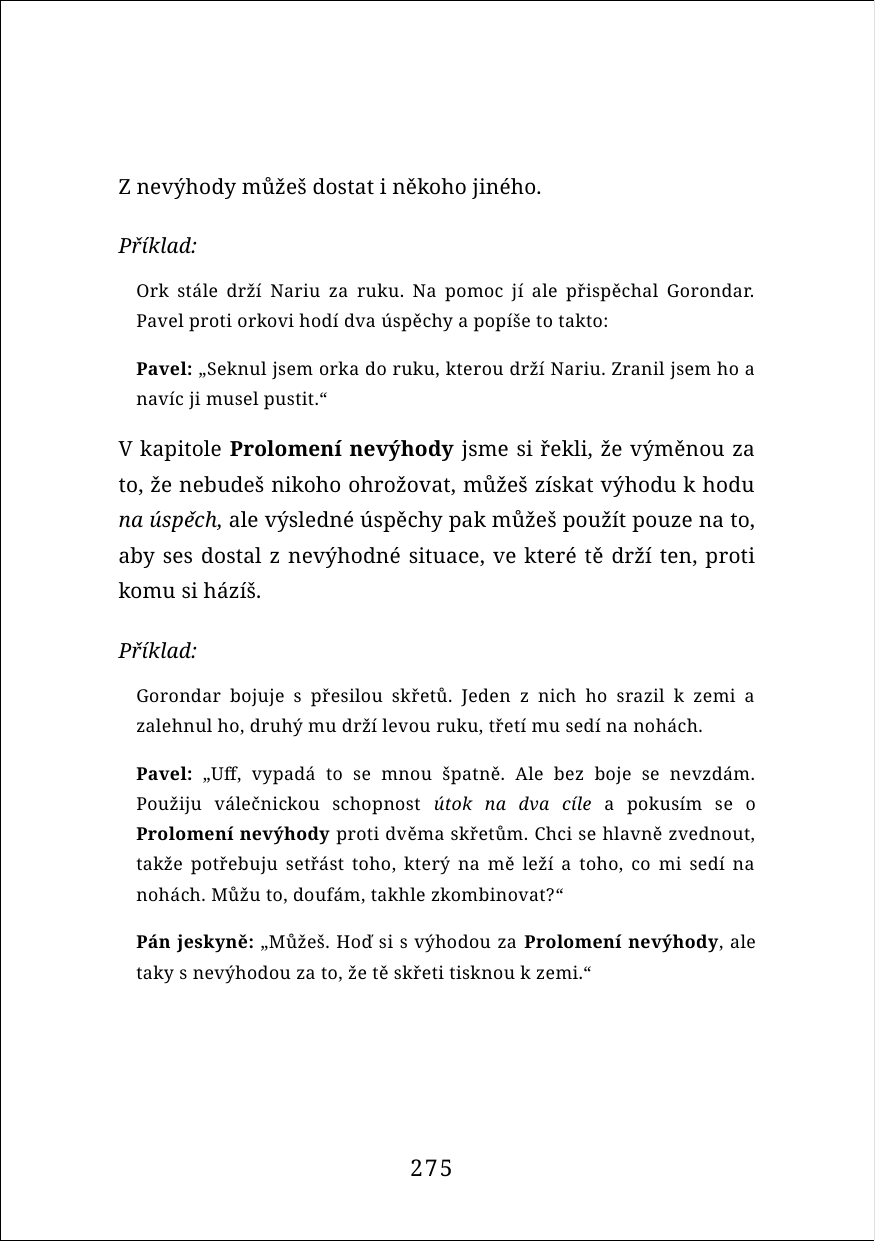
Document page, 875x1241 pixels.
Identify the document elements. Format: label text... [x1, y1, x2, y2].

text Pán jeskyně: „Můžeš. Hoď si s výhodou za Prolomení nevýhody, ale taky s nevýhodou za to, že tě skřeti tisknou k zemi.“ [136, 930, 756, 984]
text Gorondar bojuje s přesilou skřetů. Jeden z nich ho srazil k zemi a zalehnul ho, druhý mu drží levou ruku, třetí mu sedí na nohách. [136, 683, 756, 737]
text V kapitole Prolomení nevýhody jsme si řekli, že výměnou za to, že nebudeš nikoho ohrožovat, můžeš získat výhodu k hodu na úspěch, ale výsledné úspěchy pak můžeš použít pouze na to, aby ses dostal z nevýhodné situace, ve které tě drží ten, proti komu si házíš. [118, 434, 756, 605]
text Z nevýhody můžeš dostat i někoho jiného. [118, 172, 756, 200]
text Příklad: [118, 636, 756, 664]
text Pavel: „Seknul jsem orka do ruku, kterou drží Nariu. Zranil jsem ho a navíc ji musel pustit.“ [136, 356, 756, 411]
text Ork stále drží Nariu za ruku. Na pomoc jí ale přispěchal Gorondar. Pavel proti orkovi hodí dva úspěchy a popíše to takto: [136, 278, 756, 333]
text Příklad: [118, 231, 756, 259]
text Pavel: „Uff, vypadá to se mnou špatně. Ale bez boje se nevzdám. Použiju válečnickou schopnost útok na dva cíle a pokusím se o Prolomení nevýhody proti dvěma skřetům. Chci se hlavně zvednout, takže potřebuju setřást toho, který na mě leží a toho, co mi sedí na nohách. Můžu to, doufám, takhle zkombinovat?“ [136, 761, 756, 906]
